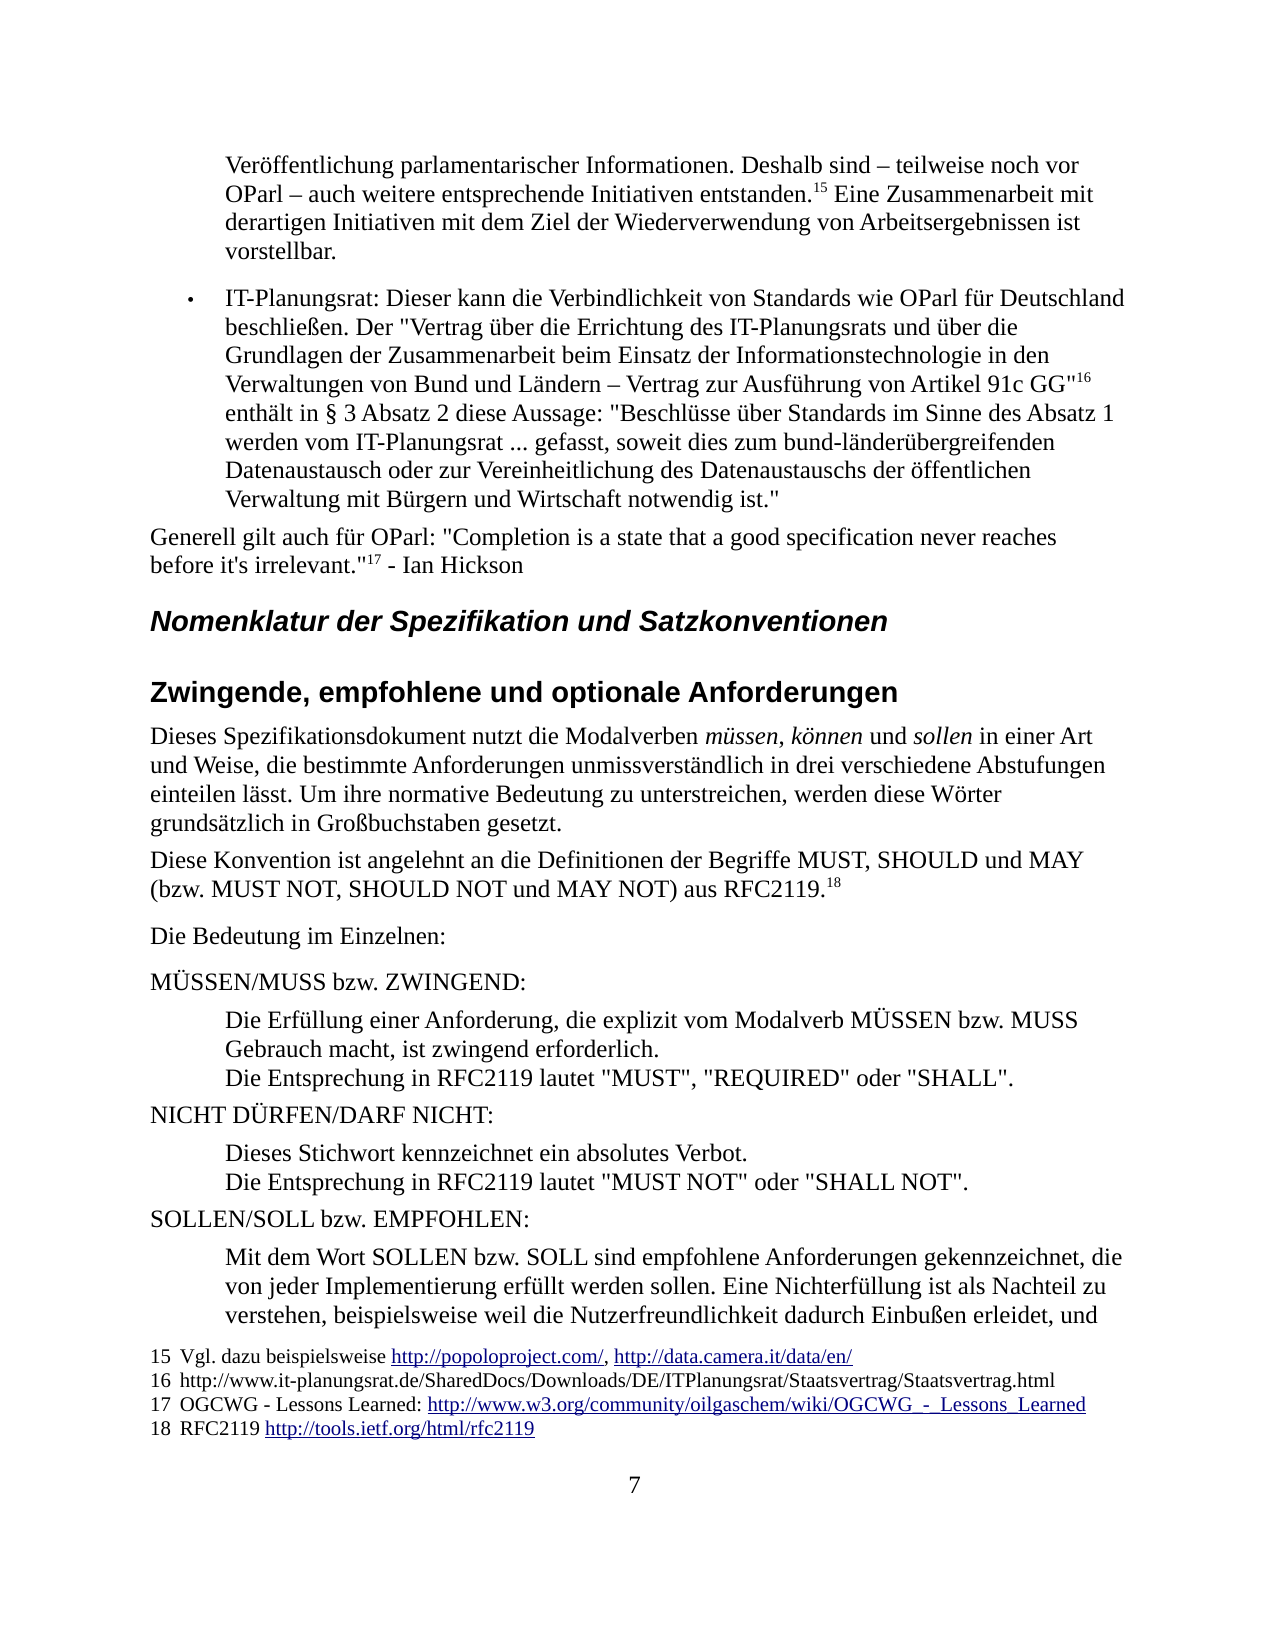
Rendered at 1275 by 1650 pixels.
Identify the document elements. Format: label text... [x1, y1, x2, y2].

subtitle Zwingende, empfohlene und optionale Anforderungen [150, 675, 1125, 709]
subtitle Nomenklatur der Spezifikation und Satzkonventionen [150, 604, 1125, 638]
text OGCWG - Lessons Learned: http://www.w3.org/community/oilgaschem/wiki/OGCWG_-_Lessons_Learned [150, 1392, 1125, 1416]
text Die Entsprechung in RFC2119 lautet "MUST NOT" oder "SHALL NOT". [225, 1167, 1125, 1196]
text Diese Konvention ist angelehnt an die Definitionen der Begriffe MUST, SHOULD und MAY (bzw. MUST NOT, SHOULD NOT und MAY NOT) aus RFC2119. [150, 845, 1125, 903]
text NICHT DÜRFEN/DARF NICHT: [150, 1100, 1125, 1129]
list Veröffentlichung parlamentarischer Informationen. Deshalb sind – teilweise noch vor OParl – auch weitere entsprechende Initiativen entstanden. Eine Zusammenarbeit mit derartigen Initiativen mit dem Ziel der Wiederverwendung von Arbeitsergebnissen ist vorstellbar. [187, 150, 1125, 265]
text Generell gilt auch für OParl: "Completion is a state that a good specification never reaches before it's irrelevant." - Ian Hickson [150, 522, 1125, 579]
text MÜSSEN/MUSS bzw. ZWINGEND: [150, 967, 1125, 996]
text Mit dem Wort SOLLEN bzw. SOLL sind empfohlene Anforderungen gekennzeichnet, die von jeder Implementierung erfüllt werden sollen. Eine Nichterfüllung ist als Nachteil zu verstehen, beispielsweise weil die Nutzerfreundlichkeit dadurch Einbußen erleidet, und [225, 1242, 1125, 1328]
text Die Erfüllung einer Anforderung, die explizit vom Modalverb MÜSSEN bzw. MUSS Gebrauch macht, ist zwingend erforderlich. [225, 1005, 1125, 1063]
text RFC2119 http://tools.ietf.org/html/rfc2119 [150, 1416, 1125, 1440]
text Die Entsprechung in RFC2119 lautet "MUST", "REQUIRED" oder "SHALL". [225, 1063, 1125, 1091]
text Die Bedeutung im Einzelnen: [150, 921, 1125, 949]
text SOLLEN/SOLL bzw. EMPFOHLEN: [150, 1204, 1125, 1233]
text Dieses Spezifikationsdokument nutzt die Modalverben müssen, können und sollen in einer Art und Weise, die bestimmte Anforderungen unmissverständlich in drei verschiedene Abstufungen einteilen lässt. Um ihre normative Bedeutung zu unterstreichen, werden diese Wörter grundsätzlich in Großbuchstaben gesetzt. [150, 721, 1125, 836]
list IT-Planungsrat: Dieser kann die Verbindlichkeit von Standards wie OParl für Deutschland beschließen. Der "Vertrag über die Errichtung des IT-Planungsrats und über die Grundlagen der Zusammenarbeit beim Einsatz der Informationstechnologie in den Verwaltungen von Bund und Ländern – Vertrag zur Ausführung von Artikel 91c GG" enthält in § 3 Absatz 2 diese Aussage: "Beschlüsse über Standards im Sinne des Absatz 1 werden vom IT-Planungsrat ... gefasst, soweit dies zum bund-länderübergreifenden Datenaustausch oder zur Vereinheitlichung des Datenaustauschs der öffentlichen Verwaltung mit Bürgern und Wirtschaft notwendig ist." [187, 283, 1125, 513]
list Vgl. dazu beispielsweise http://popoloproject.com/, http://data.camera.it/data/en/ [150, 1344, 1125, 1368]
list http://www.it-planungsrat.de/SharedDocs/Downloads/DE/ITPlanungsrat/Staatsvertrag/Staatsvertrag.html [150, 1368, 1125, 1392]
text Dieses Stichwort kennzeichnet ein absolutes Verbot. [225, 1138, 1125, 1167]
